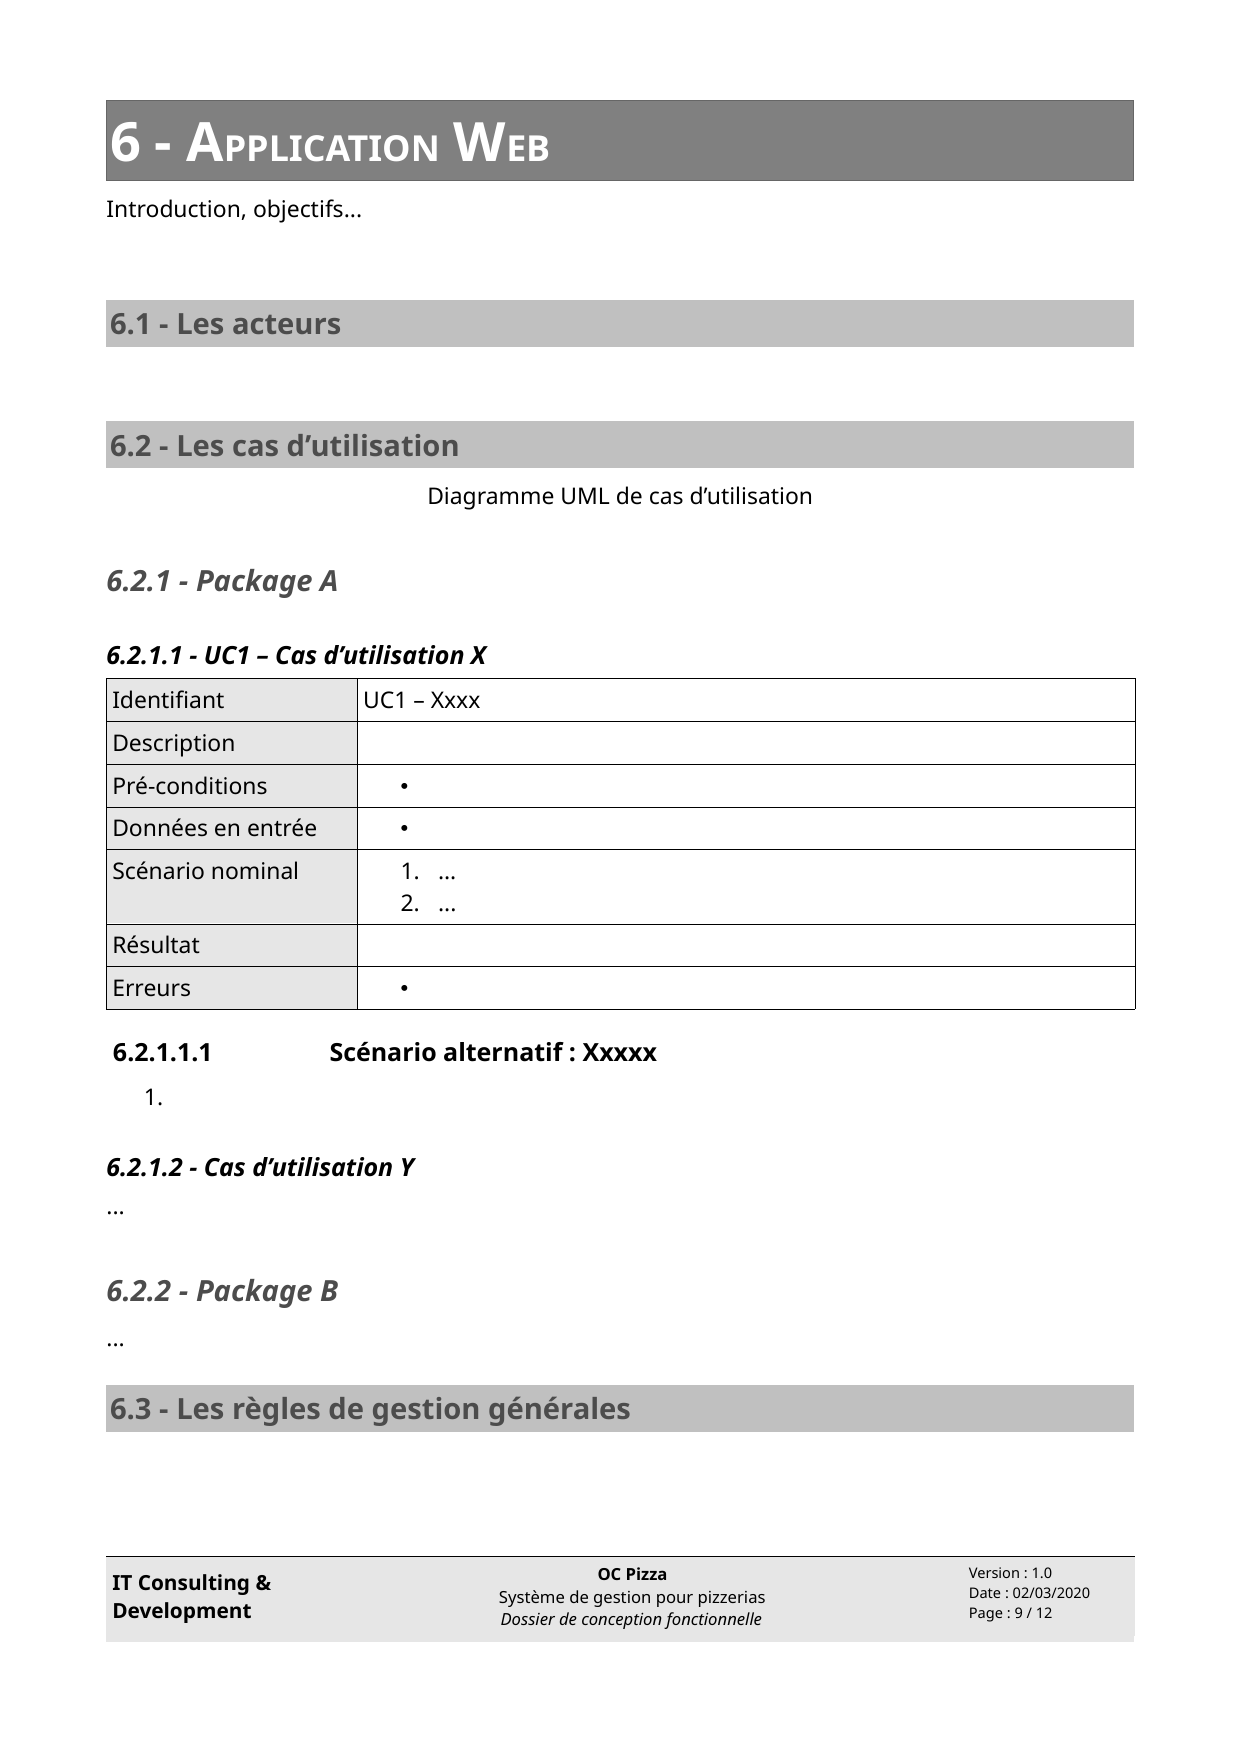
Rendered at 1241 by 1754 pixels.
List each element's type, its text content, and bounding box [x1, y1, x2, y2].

table_cell [358, 925, 1135, 966]
subtitle Scénario alternatif : Xxxxx [106, 1034, 1134, 1068]
table_cell [358, 765, 1135, 807]
table_cell Erreurs [107, 967, 357, 1009]
table_cell Données en entrée [107, 808, 357, 849]
table_cell [358, 722, 1135, 764]
subtitle Les acteurs [107, 301, 1133, 346]
subtitle Les cas d’utilisation [107, 423, 1133, 467]
text ... [106, 1322, 1134, 1353]
subtitle Cas d’utilisation Y [106, 1149, 1134, 1183]
table_cell [358, 967, 1135, 1009]
subtitle Les règles de gestion générales [107, 1386, 1133, 1431]
subtitle Application Web [107, 101, 1133, 180]
table_cell Description [107, 722, 357, 764]
table_cell … ... [358, 850, 1135, 923]
text Diagramme UML de cas d’utilisation [106, 480, 1134, 512]
subtitle UC1 – Cas d’utilisation X [106, 638, 1134, 672]
text Introduction, objectifs... [106, 193, 1134, 225]
table_cell [358, 808, 1135, 849]
text ... [106, 1190, 1134, 1221]
subtitle Package A [106, 561, 1134, 600]
subtitle Package B [106, 1270, 1134, 1310]
table_header Identifiant [107, 679, 357, 721]
table_cell Scénario nominal [107, 850, 357, 923]
table_header UC1 – Xxxx [358, 679, 1135, 721]
table_cell Résultat [107, 925, 357, 966]
table_cell Pré-conditions [107, 765, 357, 807]
